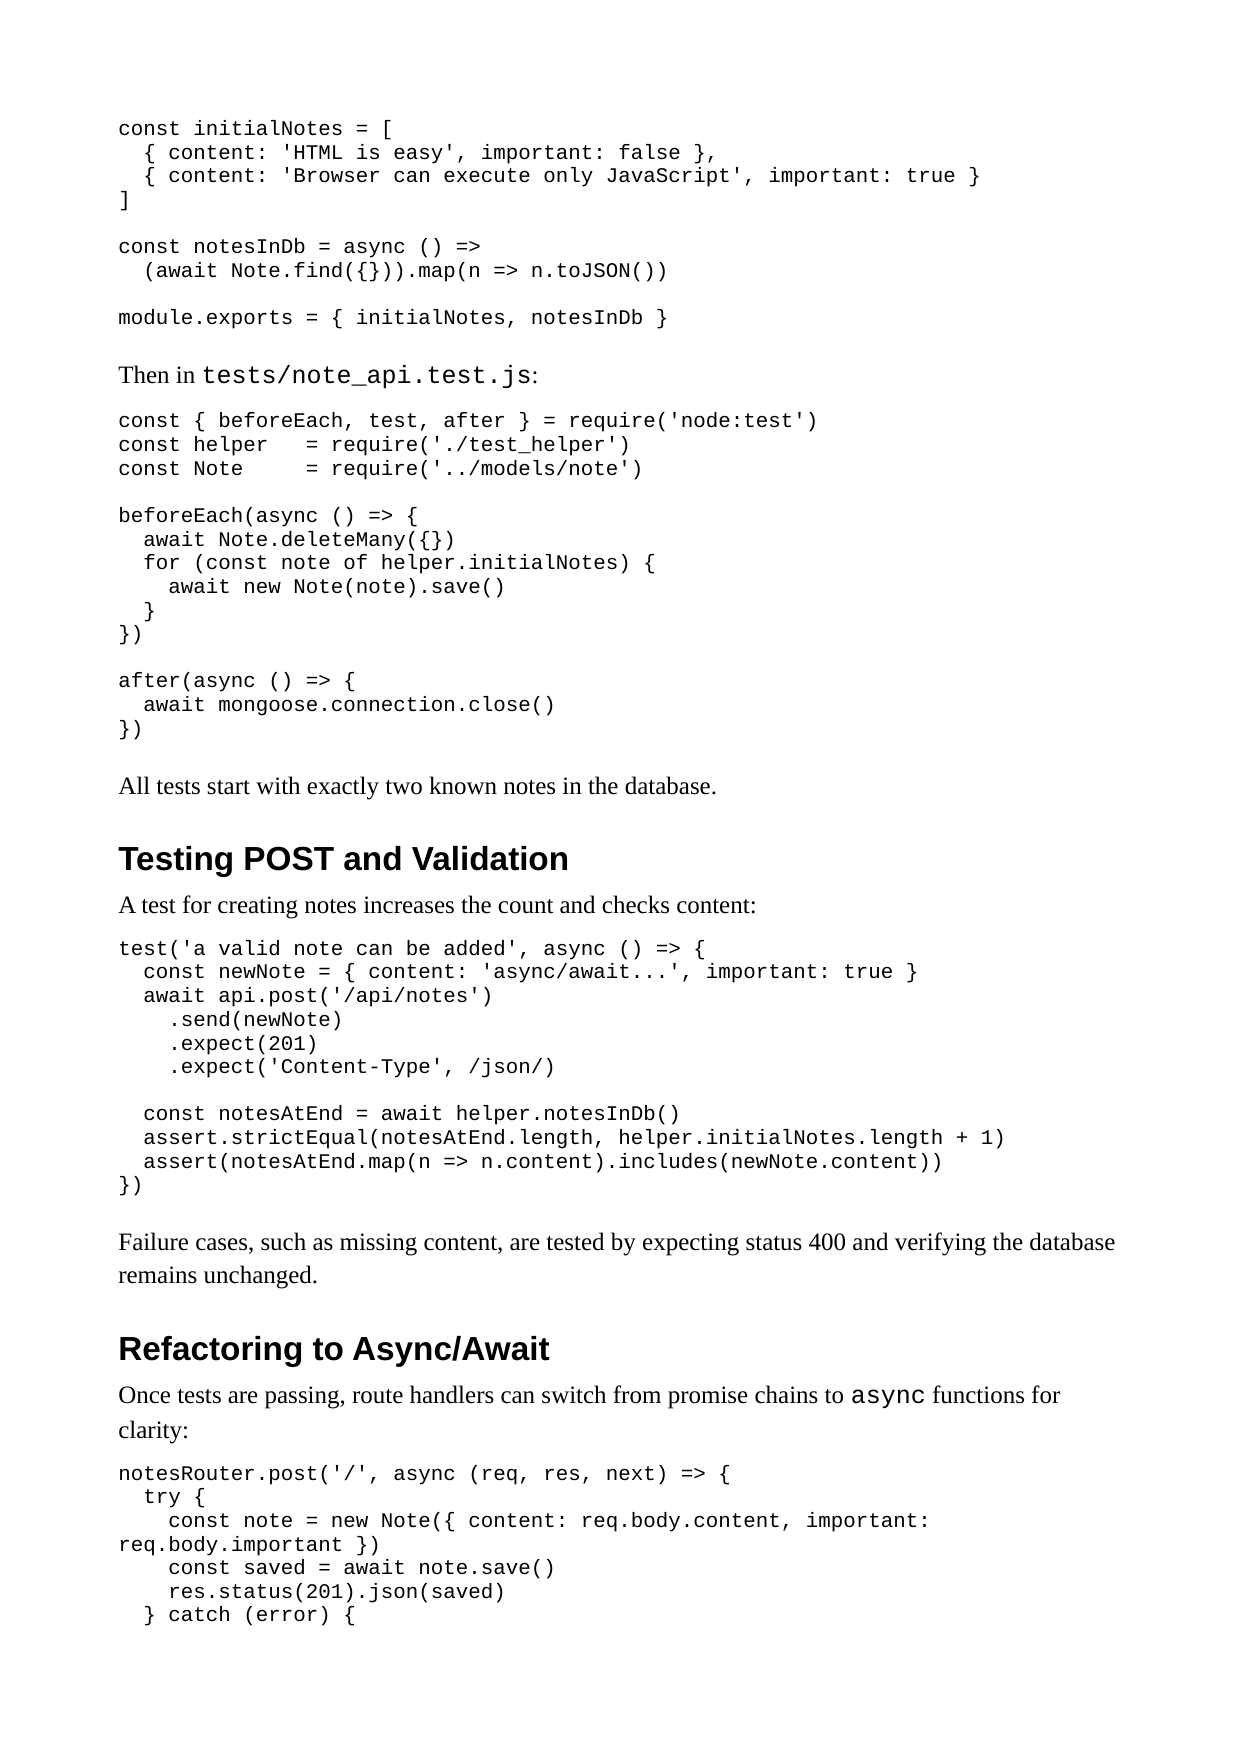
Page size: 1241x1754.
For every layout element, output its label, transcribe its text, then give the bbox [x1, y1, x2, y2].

text .send(newNote) [118, 1009, 1122, 1032]
text await api.post('/api/notes') [118, 985, 1122, 1009]
text Once tests are passing, route handlers can switch from promise chains to async functions for clarity: [118, 1380, 1122, 1444]
text { content: 'HTML is easy', important: false }, [118, 142, 1122, 165]
text await Note.deleteMany({}) [118, 529, 1122, 552]
text await new Note(note).save() [118, 576, 1122, 599]
text }) [118, 623, 1122, 647]
text }) [118, 718, 1122, 741]
text for (const note of helper.initialNotes) { [118, 552, 1122, 576]
text notesRouter.post('/', async (req, res, next) => { [118, 1463, 1122, 1486]
text } catch (error) { [118, 1604, 1122, 1628]
text module.exports = { initialNotes, notesInDb } [118, 307, 1122, 331]
text after(async () => { [118, 671, 1122, 694]
text Then in tests/note_api.test.js: [118, 360, 1122, 391]
text ] [118, 189, 1122, 213]
text res.status(201).json(saved) [118, 1581, 1122, 1604]
text const note = new Note({ content: req.body.content, important: req.body.important }) [118, 1510, 1122, 1557]
text const notesAtEnd = await helper.notesInDb() [118, 1103, 1122, 1127]
text .expect('Content-Type', /json/) [118, 1056, 1122, 1080]
text await mongoose.connection.close() [118, 694, 1122, 718]
text Failure cases, such as missing content, are tested by expecting status 400 and verifying the database remains unchanged. [118, 1227, 1122, 1289]
text const newNote = { content: 'async/await...', important: true } [118, 962, 1122, 985]
text (await Note.find({})).map(n => n.toJSON()) [118, 260, 1122, 284]
text .expect(201) [118, 1032, 1122, 1056]
text All tests start with exactly two known notes in the database. [118, 771, 1122, 800]
text } [118, 599, 1122, 623]
text assert.strictEqual(notesAtEnd.length, helper.initialNotes.length + 1) [118, 1127, 1122, 1151]
text test('a valid note can be added', async () => { [118, 938, 1122, 962]
text const notesInDb = async () => [118, 236, 1122, 260]
text const initialNotes = [ [118, 118, 1122, 142]
text beforeEach(async () => { [118, 505, 1122, 529]
subtitle Testing POST and Validation [118, 839, 1122, 878]
text const { beforeEach, test, after } = require('node:test') [118, 410, 1122, 434]
text { content: 'Browser can execute only JavaScript', important: true } [118, 165, 1122, 189]
text try { [118, 1486, 1122, 1510]
text const Note = require('../models/note') [118, 458, 1122, 481]
text }) [118, 1174, 1122, 1198]
text const helper = require('./test_helper') [118, 434, 1122, 458]
text A test for creating notes increases the count and checks content: [118, 890, 1122, 919]
text const saved = await note.save() [118, 1557, 1122, 1581]
subtitle Refactoring to Async/Await [118, 1329, 1122, 1367]
text assert(notesAtEnd.map(n => n.content).includes(newNote.content)) [118, 1151, 1122, 1174]
